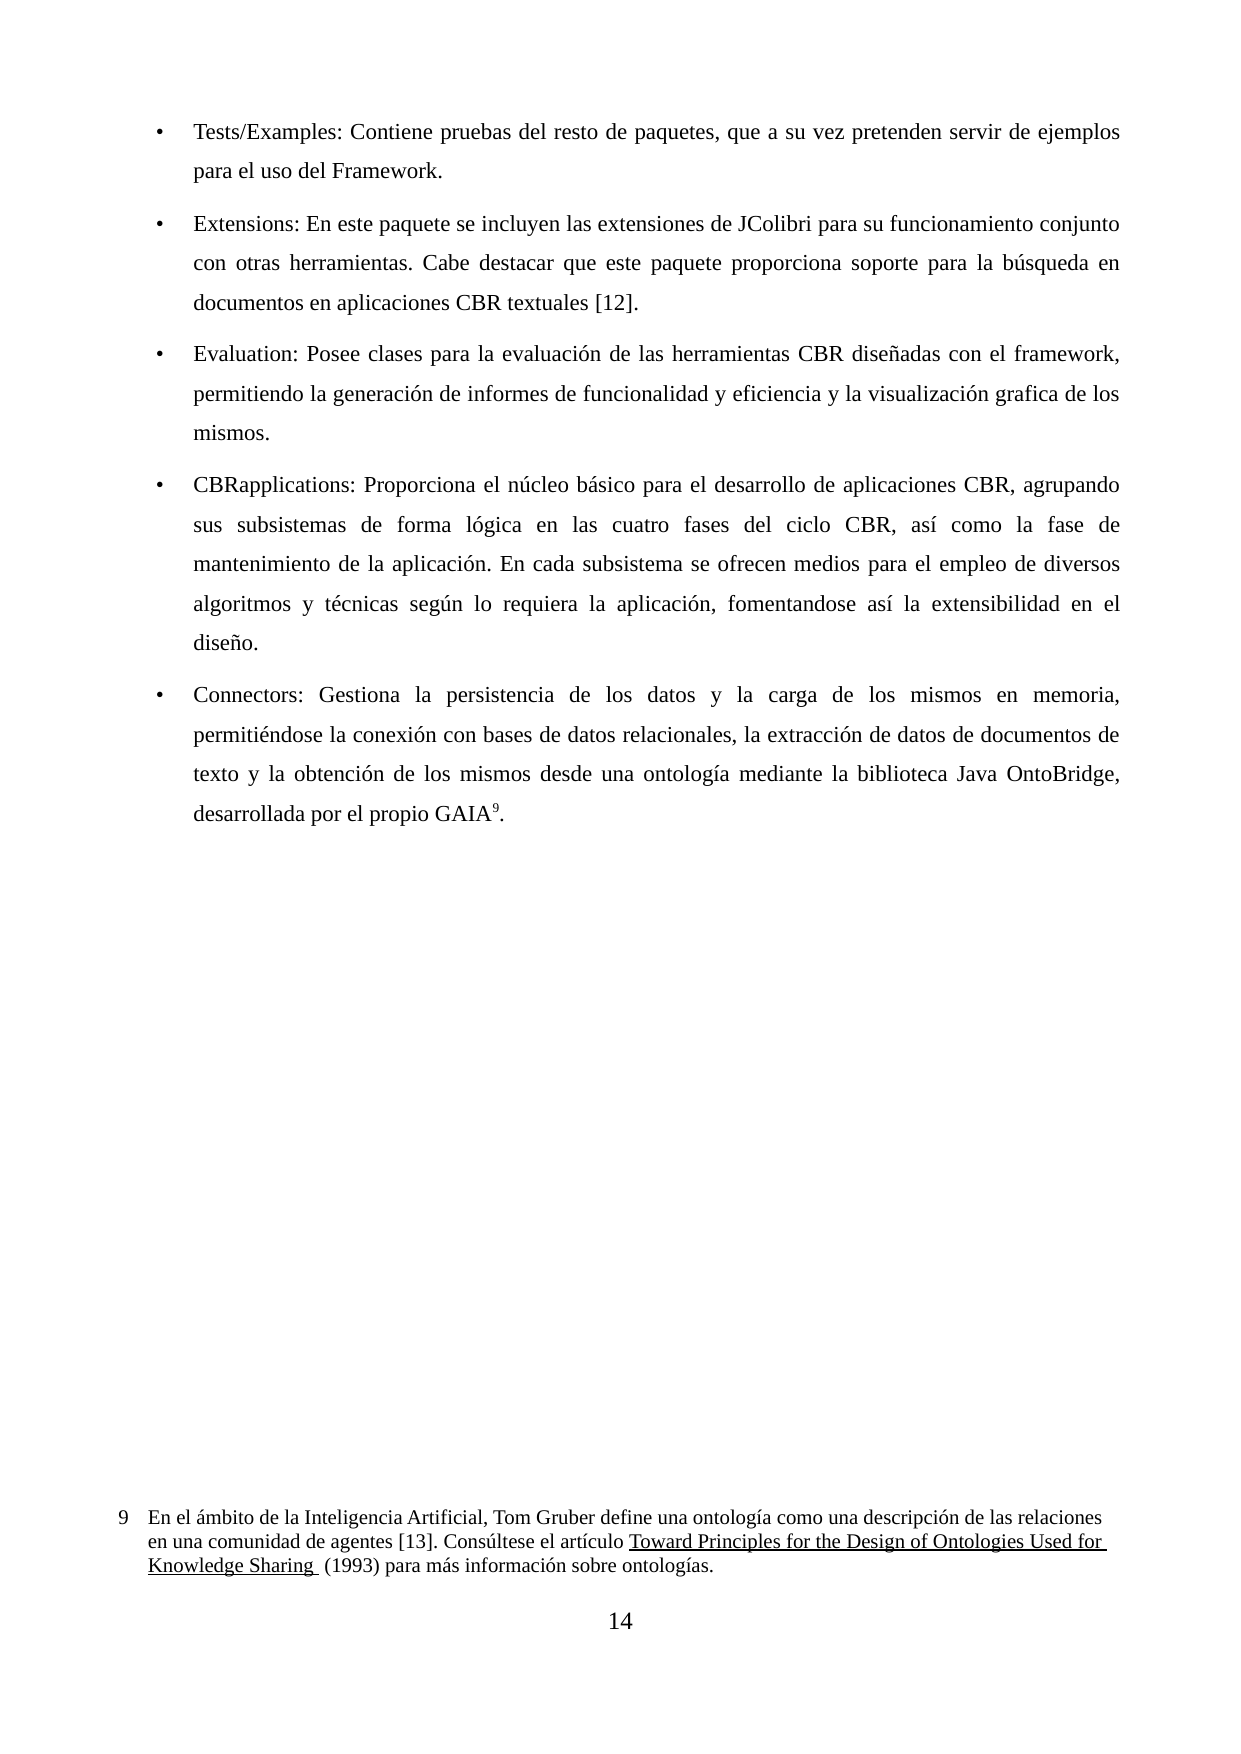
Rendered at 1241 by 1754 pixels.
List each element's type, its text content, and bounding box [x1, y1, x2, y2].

list Tests/Examples: Contiene pruebas del resto de paquetes, que a su vez pretenden servir de ejemplos para el uso del Framework. [156, 118, 1122, 184]
list Connectors: Gestiona la persistencia de los datos y la carga de los mismos en memoria, permitiéndose la conexión con bases de datos relacionales, la extracción de datos de documentos de texto y la obtención de los mismos desde una ontología mediante la biblioteca Java OntoBridge, desarrollada por el propio GAIA. [156, 681, 1122, 826]
list Extensions: En este paquete se incluyen las extensiones de JColibri para su funcionamiento conjunto con otras herramientas. Cabe destacar que este paquete proporciona soporte para la búsqueda en documentos en aplicaciones CBR textuales [12]. [156, 209, 1122, 315]
list En el ámbito de la Inteligencia Artificial, Tom Gruber define una ontología como una descripción de las relaciones en una comunidad de agentes [13]. Consúltese el artículo Toward Principles for the Design of Ontologies Used for Knowledge Sharing (1993) para más información sobre ontologías. [118, 1504, 1122, 1577]
list Evaluation: Posee clases para la evaluación de las herramientas CBR diseñadas con el framework, permitiendo la generación de informes de funcionalidad y eficiencia y la visualización grafica de los mismos. [156, 341, 1122, 446]
list CBRapplications: Proporciona el núcleo básico para el desarrollo de aplicaciones CBR, agrupando sus subsistemas de forma lógica en las cuatro fases del ciclo CBR, así como la fase de mantenimiento de la aplicación. En cada subsistema se ofrecen medios para el empleo de diversos algoritmos y técnicas según lo requiera la aplicación, fomentandose así la extensibilidad en el diseño. [156, 471, 1122, 656]
